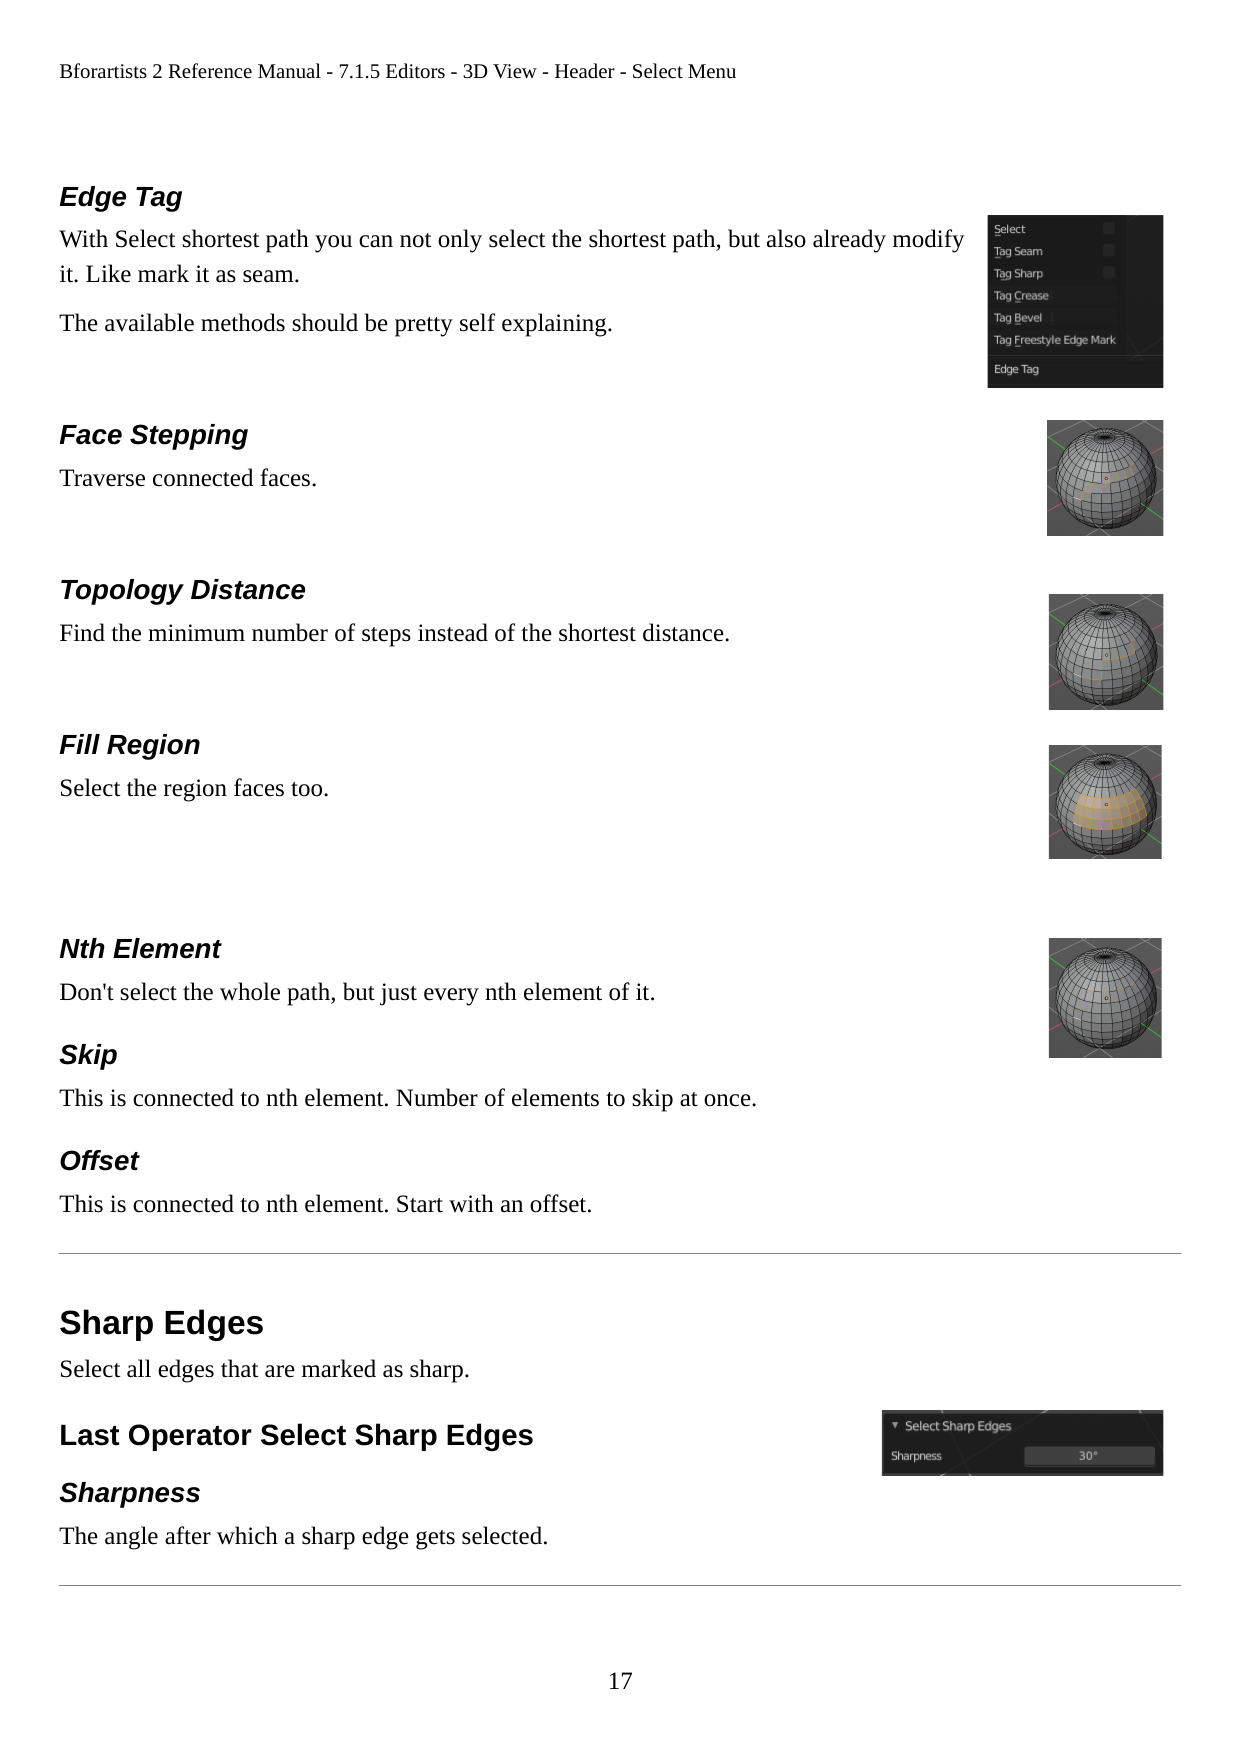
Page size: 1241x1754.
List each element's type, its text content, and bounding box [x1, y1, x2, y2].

subtitle Sharpness [59, 1477, 1181, 1508]
subtitle Offset [59, 1144, 1181, 1176]
subtitle Last Operator Select Sharp Edges [59, 1418, 881, 1452]
picture [987, 215, 1164, 388]
text Find the minimum number of steps instead of the shortest distance. [59, 618, 1048, 647]
text The available methods should be pretty self explaining. [59, 308, 987, 337]
picture [1048, 938, 1162, 1058]
picture [1048, 745, 1162, 859]
subtitle Edge Tag [59, 180, 1181, 212]
text With Select shortest path you can not only select the shortest path, but also already modify it. Like mark it as seam. [59, 224, 987, 288]
text Select all edges that are marked as sharp. [59, 1354, 1181, 1383]
subtitle Nth Element [59, 933, 1181, 964]
text Select the region faces too. [59, 773, 1048, 802]
text Don't select the whole path, but just every nth element of it. [59, 977, 1048, 1006]
subtitle Face Stepping [59, 419, 1181, 451]
text This is connected to nth element. Start with an offset. [59, 1189, 1181, 1218]
picture [1048, 594, 1164, 710]
subtitle Topology Distance [59, 574, 1181, 606]
picture [1047, 420, 1164, 536]
subtitle Skip [59, 1039, 1181, 1071]
picture [881, 1410, 1164, 1476]
text Traverse connected faces. [59, 463, 1047, 492]
subtitle Fill Region [59, 729, 1181, 761]
subtitle Sharp Edges [59, 1303, 1181, 1342]
text This is connected to nth element. Number of elements to skip at once. [59, 1083, 1181, 1112]
text The angle after which a sharp edge gets selected. [59, 1521, 1181, 1550]
